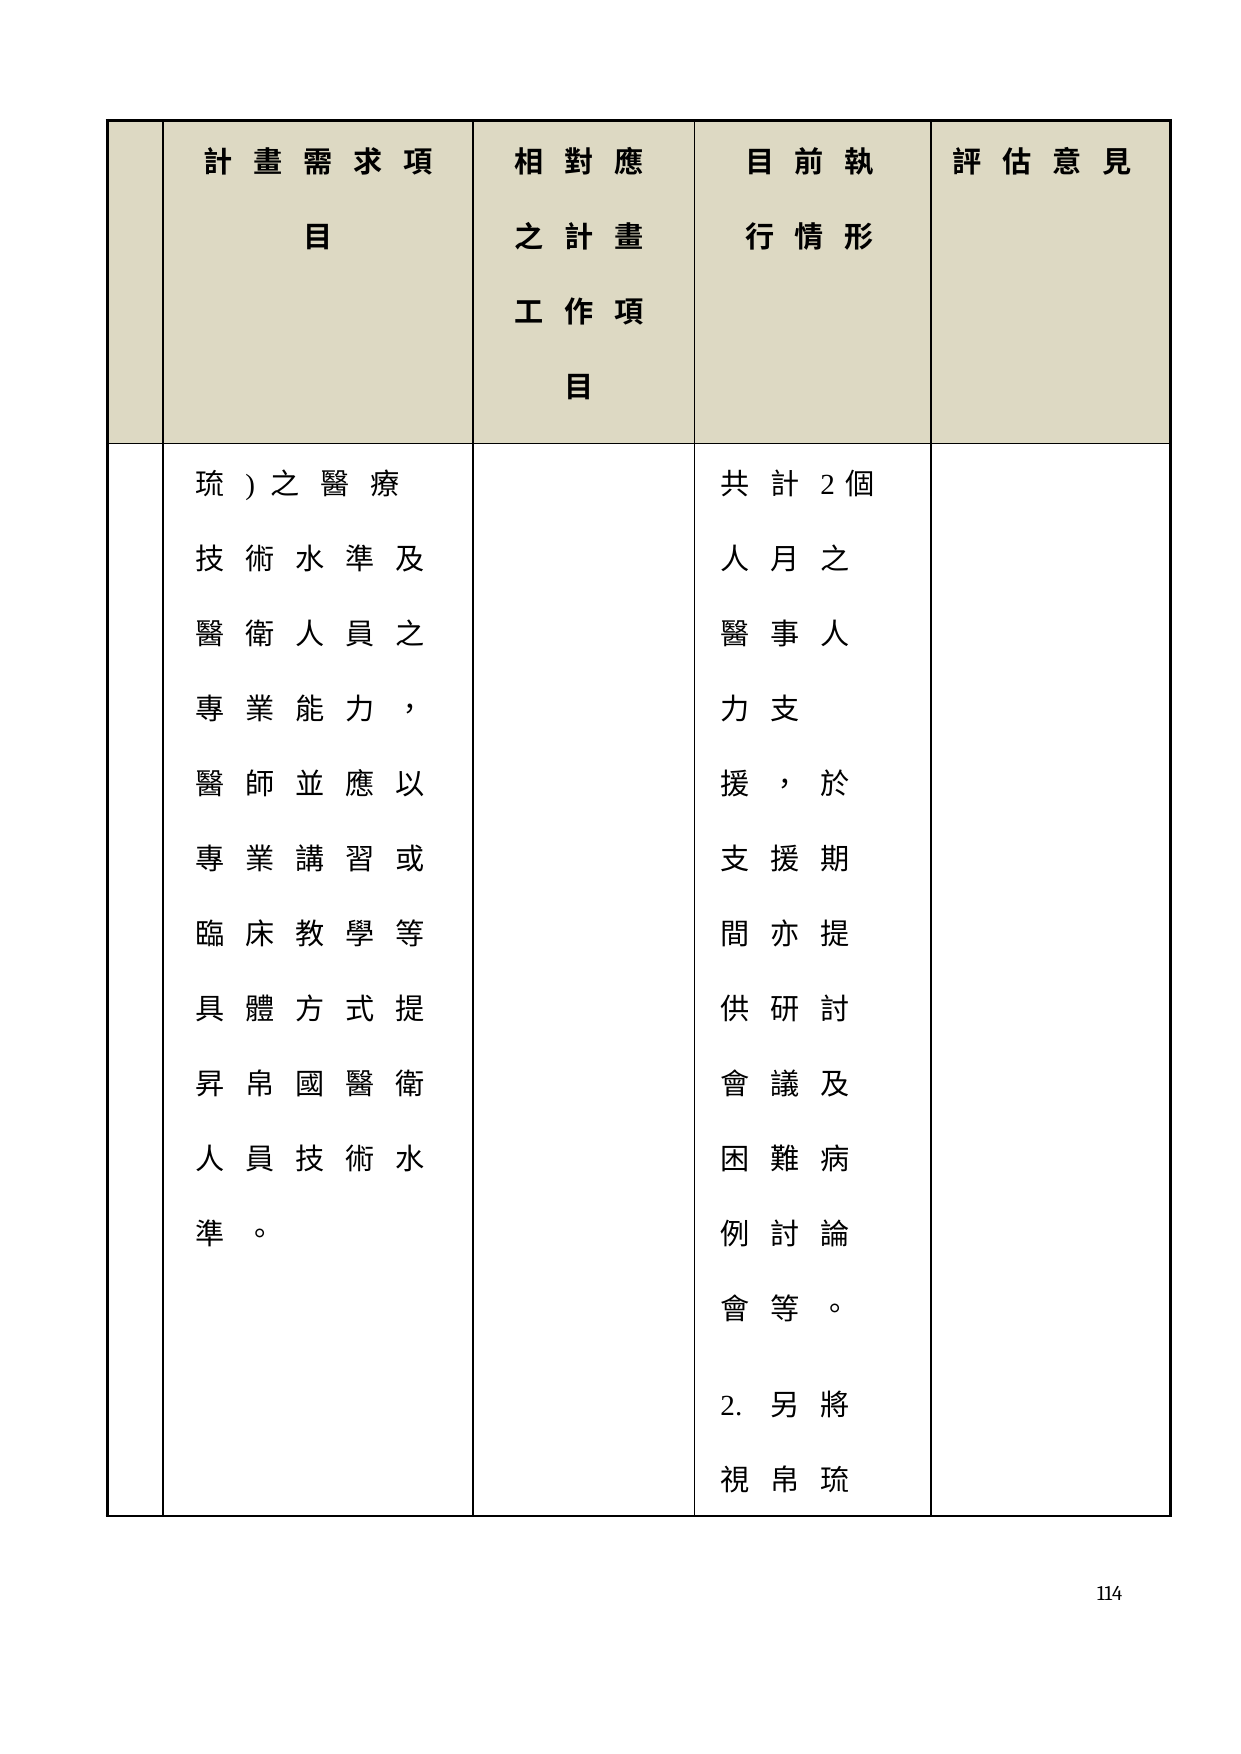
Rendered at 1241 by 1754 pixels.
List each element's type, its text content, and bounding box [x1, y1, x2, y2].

table_header 目前執行情形 [695, 122, 930, 443]
table_cell [932, 444, 1169, 1515]
table_cell 琉)之醫療技術水準及醫衛人員之專業能力，醫師並應以專業講習或臨床教學等具體方式提昇帛國醫衛人員技術水準。 [164, 444, 472, 1515]
table_header 評估意見 [932, 122, 1169, 443]
table_cell [109, 444, 162, 1515]
table_header 計畫需求項目 [164, 122, 472, 443]
table_header 相對應之計畫工作項目 [474, 122, 694, 443]
table_header [109, 122, 162, 443]
table_cell [474, 444, 694, 1515]
table_cell 共計2 個人月之醫事人力支援，於支援期間亦提供研討會議及困難病例討論會等。 2. 另將視帛琉 [695, 444, 930, 1515]
